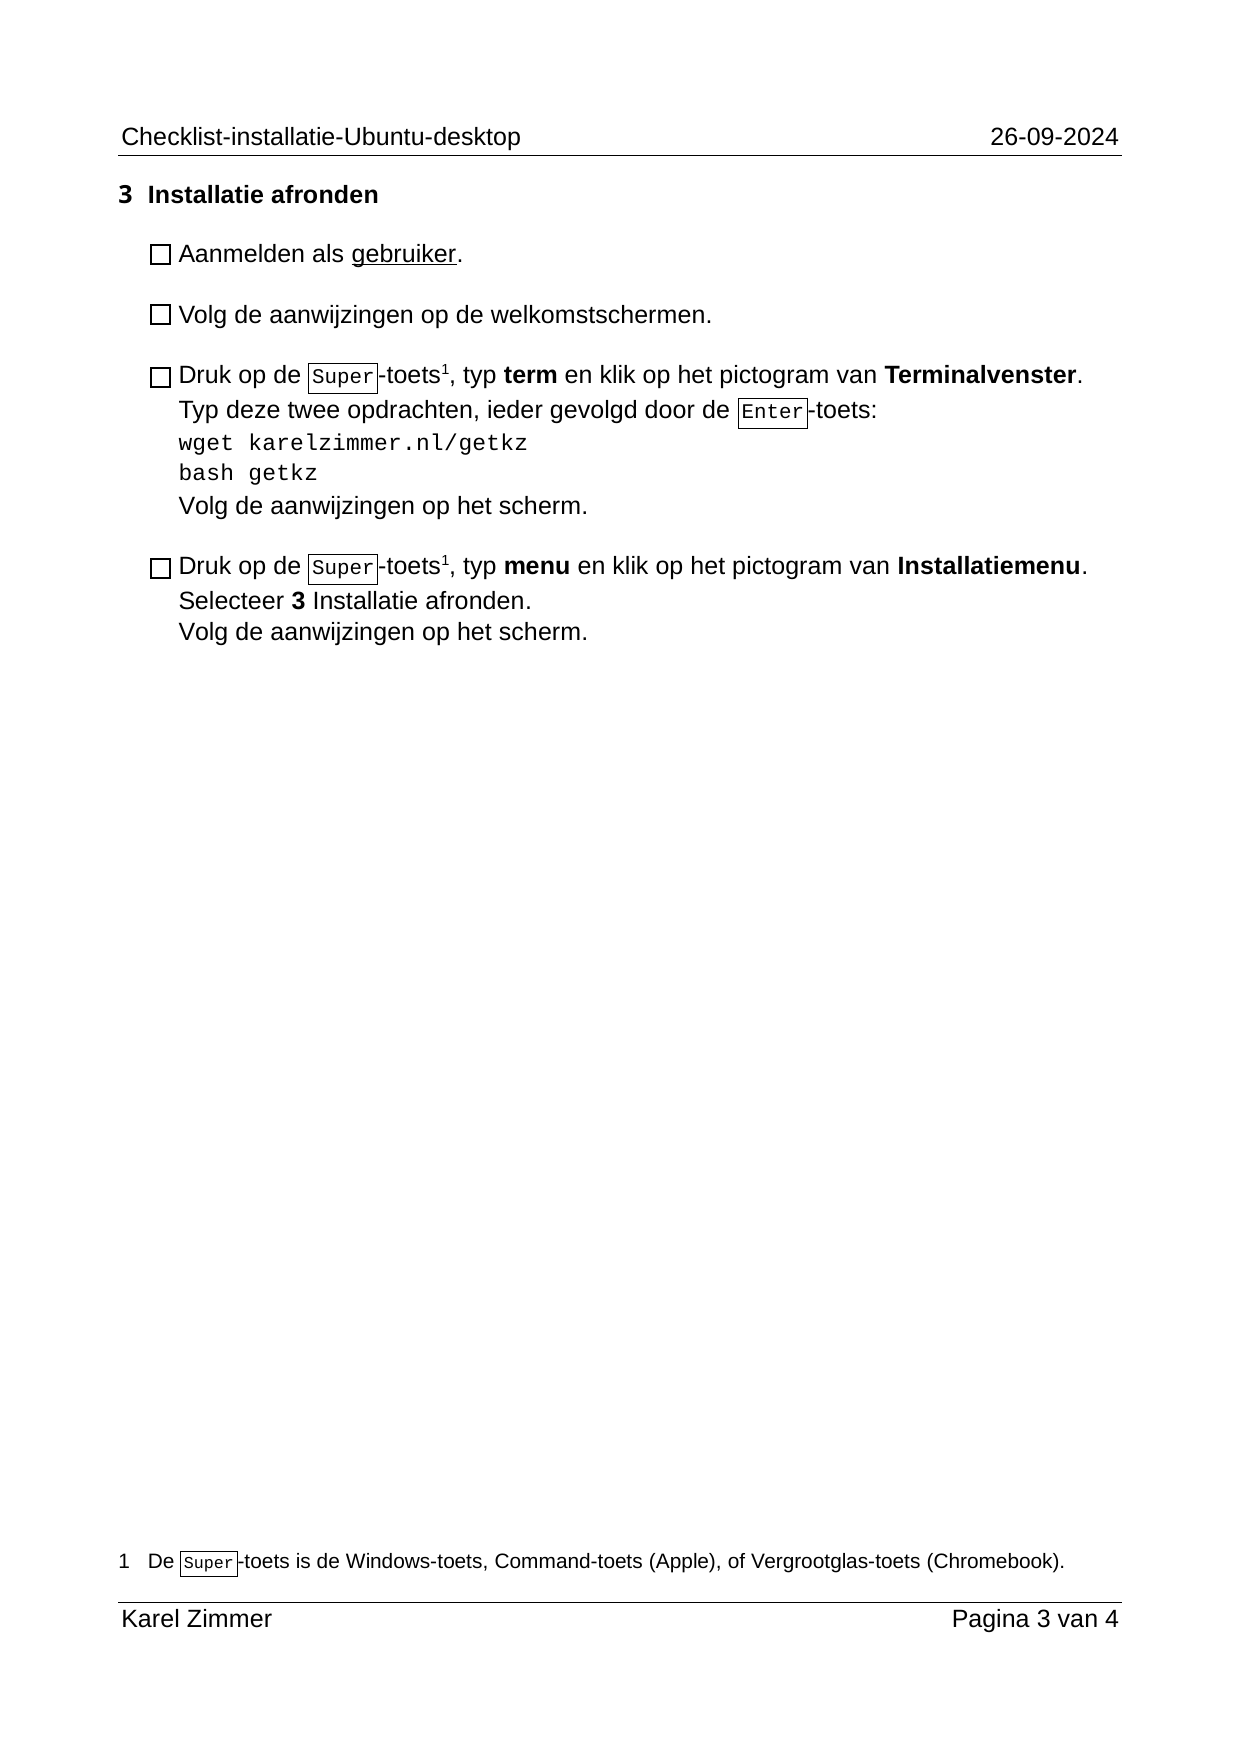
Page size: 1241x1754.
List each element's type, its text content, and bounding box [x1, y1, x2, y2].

table_cell Druk op de Super-toets1, typ menu en klik op het pictogram van Installatiemenu. [177, 551, 1122, 586]
table_cell [142, 491, 177, 521]
table_cell Druk op de Super-toets, typ term en klik op het pictogram van Terminalvenster. [177, 360, 1122, 395]
table_cell [118, 551, 142, 586]
table_cell [118, 269, 142, 300]
table_cell [142, 586, 177, 616]
table_cell [118, 460, 142, 491]
list Installatie afronden [118, 177, 1122, 211]
table_cell [118, 616, 142, 647]
table_cell [118, 395, 142, 430]
table_cell [142, 300, 177, 330]
table_cell [118, 521, 142, 551]
table_cell [177, 269, 1122, 300]
table_cell [142, 269, 177, 300]
table_cell Volg de aanwijzingen op de welkomstschermen. [177, 300, 1122, 330]
table_cell [142, 521, 177, 551]
table_cell Volg de aanwijzingen op het scherm. [177, 616, 1122, 647]
table_cell Selecteer 3 Installatie afronden. [177, 586, 1122, 616]
table_header [142, 239, 177, 269]
table_cell bash getkz [177, 460, 1122, 491]
table_cell [118, 360, 142, 395]
table_cell [118, 491, 142, 521]
table_cell [142, 360, 177, 395]
table_cell [118, 330, 142, 360]
table_cell [142, 395, 177, 430]
table_cell Volg de aanwijzingen op het scherm. [177, 491, 1122, 521]
table_cell [118, 300, 142, 330]
table_cell [177, 330, 1122, 360]
table_cell [142, 330, 177, 360]
table_cell [118, 430, 142, 460]
table_cell wget karelzimmer.nl/getkz [177, 430, 1122, 460]
table_cell [177, 521, 1122, 551]
table_header [118, 239, 142, 269]
table_cell [142, 551, 177, 586]
table_cell [142, 430, 177, 460]
table_cell [142, 616, 177, 647]
table_cell [118, 586, 142, 616]
table_cell Typ deze twee opdrachten, ieder gevolgd door de Enter-toets: [177, 395, 1122, 430]
table_cell [142, 460, 177, 491]
table_header Aanmelden als gebruiker. [177, 239, 1122, 269]
